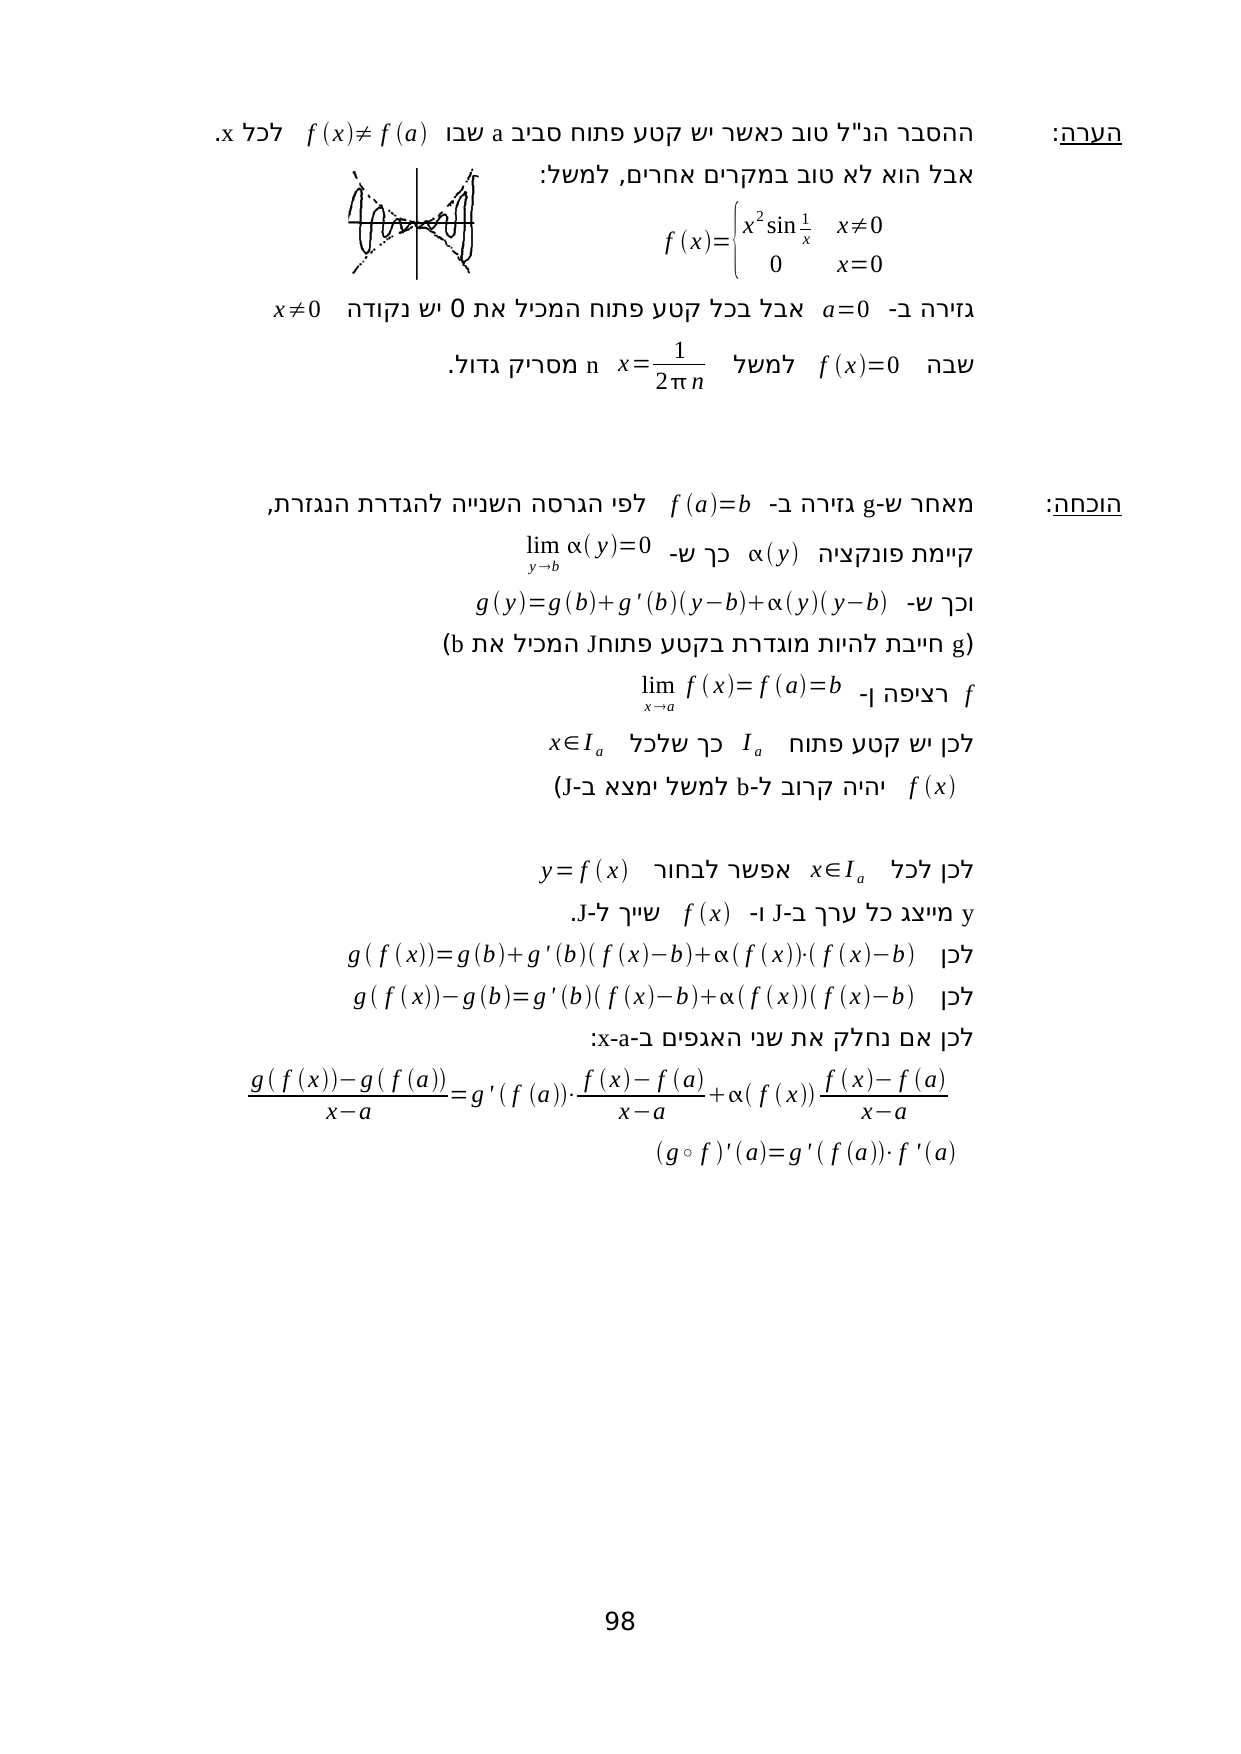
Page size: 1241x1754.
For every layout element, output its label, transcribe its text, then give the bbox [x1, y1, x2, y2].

text שבה למשל n מסריק גדול. [118, 336, 974, 394]
text לכן אם נחלק את שני האגפים ב-x-a: [118, 1023, 974, 1053]
text y מייצג כל ערך ב-J ו-שייך ל-J. [118, 898, 974, 928]
text יהיה קרוב ל-b למשל ימצא ב-J) [118, 772, 974, 801]
text f רציפה ן- [118, 671, 974, 715]
text קיימת פונקציהכך ש- [118, 531, 974, 575]
text הערה: ההסבר הנ"ל טוב כאשר יש קטע פתוח סביב a שבולכל x. [118, 118, 1122, 147]
text לכן [118, 940, 974, 969]
text גזירה ב-אבל בכל קטע פתוח המכיל את 0 יש נקודה [118, 294, 974, 323]
text וכך ש- [118, 588, 974, 617]
picture [348, 168, 481, 280]
text לכן יש קטע פתוח כך שלכל [118, 728, 974, 759]
text אבל הוא לא טוב במקרים אחרים, למשל: [118, 160, 974, 189]
text לכן [118, 982, 974, 1011]
text הוכחה: מאחר ש-g גזירה ב-לפי הגרסה השנייה להגדרת הנגזרת, [118, 489, 1122, 519]
text לכן לכל אפשר לבחור [118, 855, 974, 886]
text (g חייבת להיות מוגדרת בקטע פתוחJ המכיל את b) [118, 629, 974, 659]
